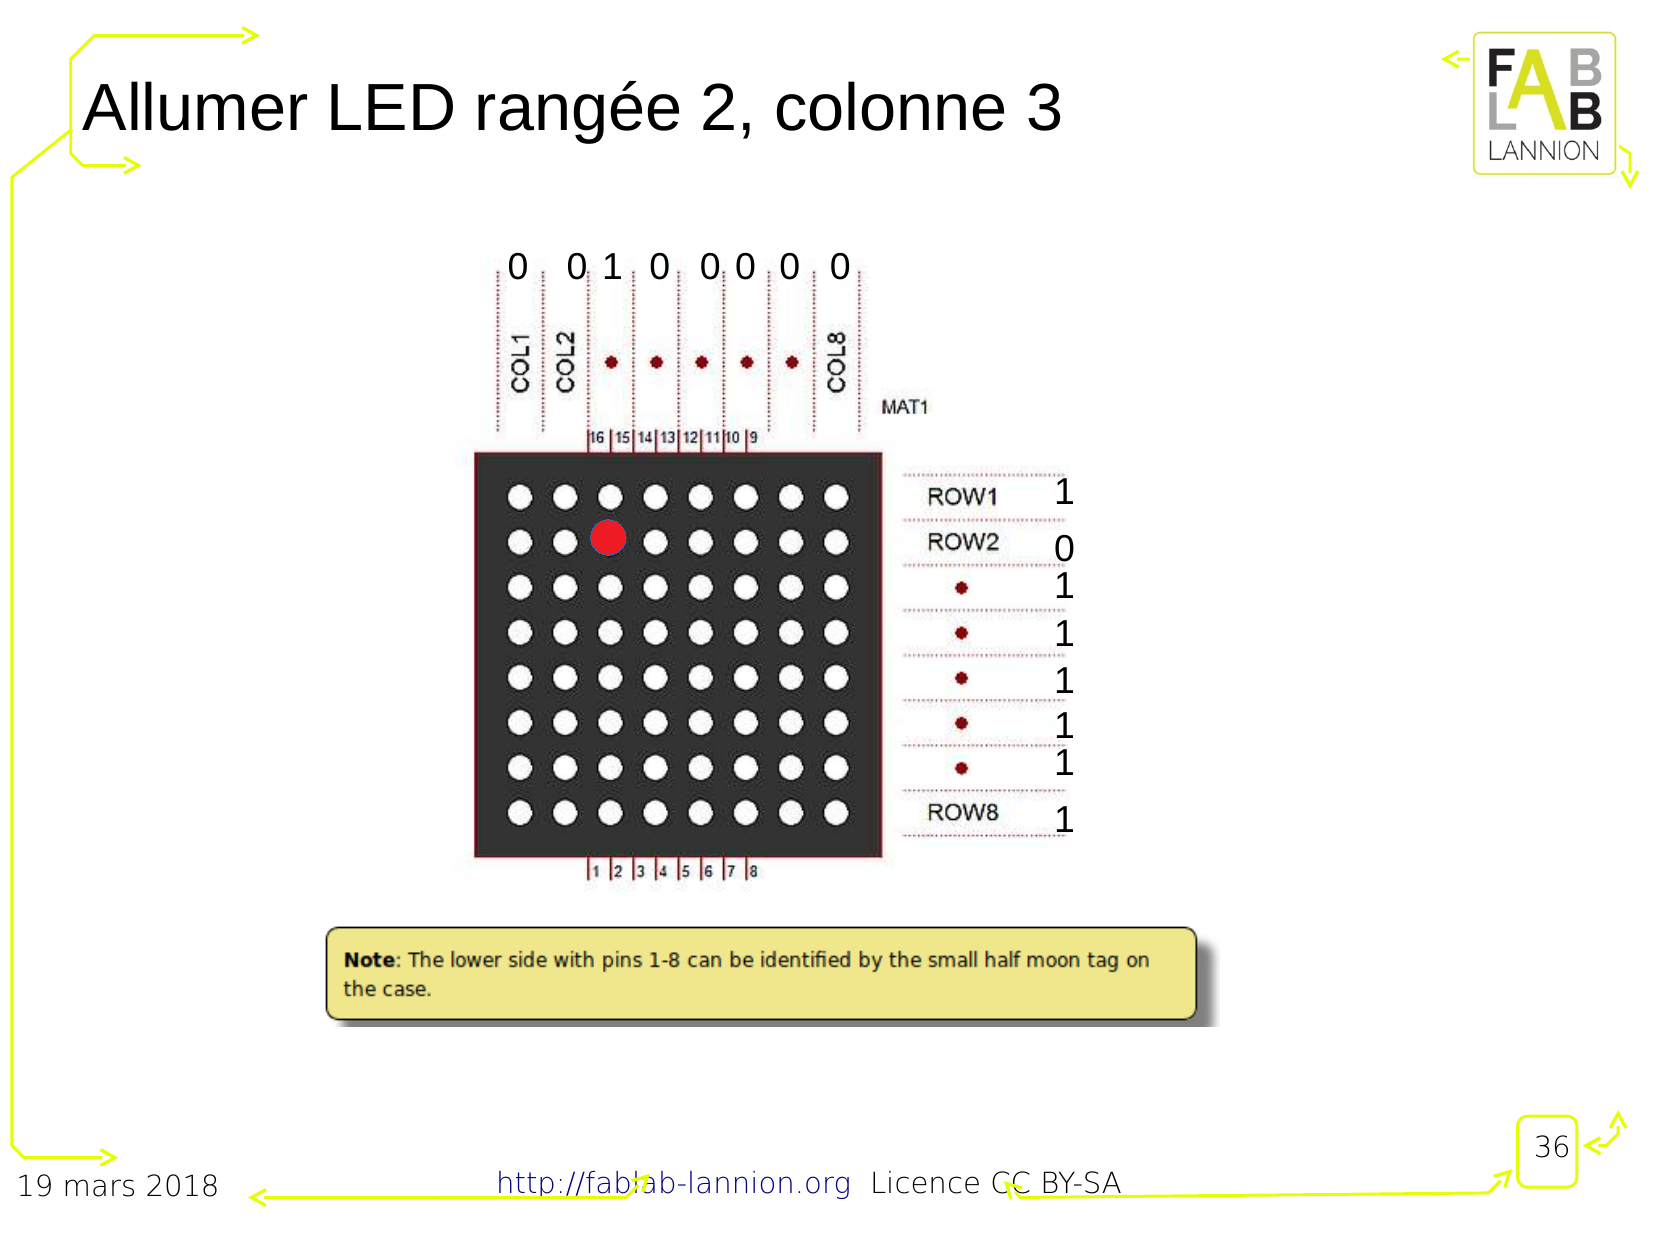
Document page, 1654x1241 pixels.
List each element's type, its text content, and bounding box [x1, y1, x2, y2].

text_box 1 [1039, 462, 1090, 520]
text_box 0 [1039, 520, 1087, 557]
text_box [590, 519, 627, 556]
text_box 1 [1039, 557, 1090, 604]
picture [1470, 29, 1619, 178]
text_box 1 [1039, 696, 1090, 734]
text_box 1 [1039, 791, 1090, 849]
text_box 0 [551, 238, 603, 296]
text_box 0 [814, 238, 866, 296]
title Allumer LED rangée 2, colonne 3 [82, 49, 1441, 166]
text_box 0 [720, 238, 764, 296]
text_box 0 [634, 238, 685, 296]
text_box 0 [685, 238, 720, 296]
text_box 1 [1039, 604, 1090, 651]
text_box 0 [764, 238, 814, 296]
text_box 1 [1039, 651, 1090, 696]
text_box 1 [1039, 734, 1090, 791]
text_box 1 [603, 238, 634, 296]
picture [318, 256, 1220, 1027]
text_box 0 [492, 238, 544, 296]
